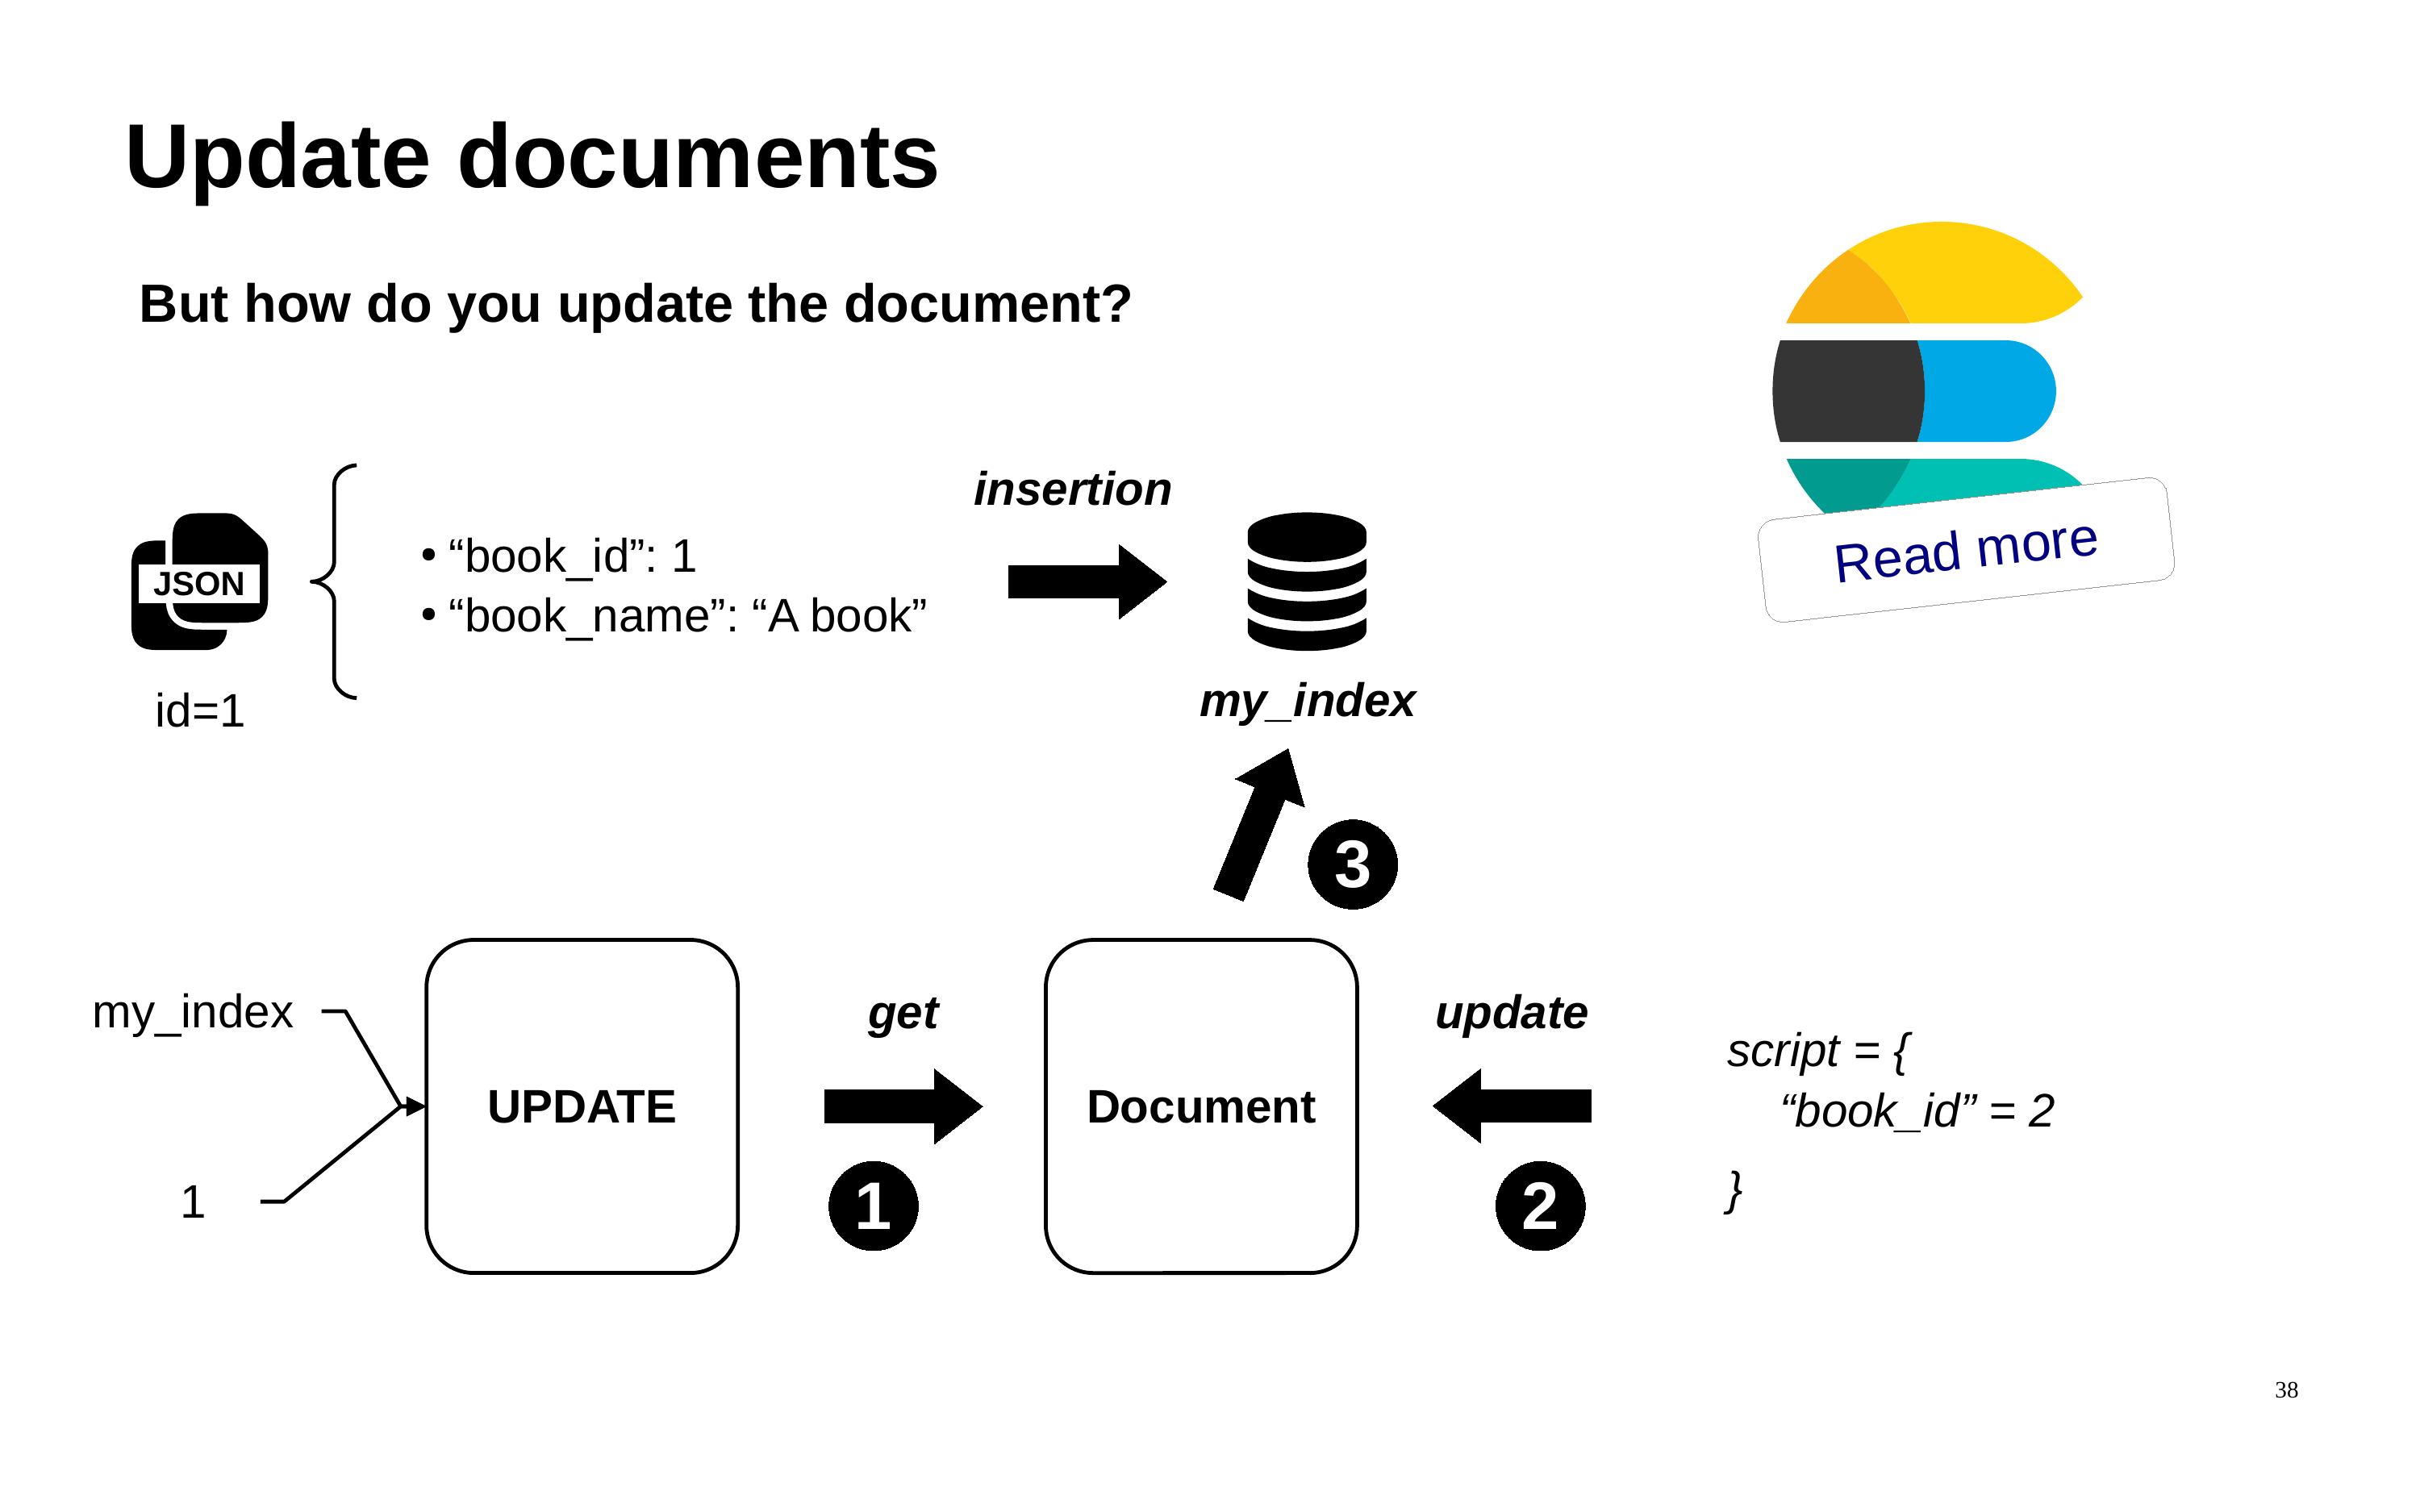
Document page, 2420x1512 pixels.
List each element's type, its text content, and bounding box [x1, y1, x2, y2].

text_box 1 [828, 1161, 919, 1251]
text_box But how do you update the document? [112, 252, 1332, 355]
text_box [1433, 1068, 1592, 1143]
text_box [1213, 748, 1305, 902]
text_box Update documents [112, 61, 1287, 251]
text_box [1008, 544, 1167, 619]
text_box Document [1045, 939, 1358, 1273]
text_box 2 [1496, 1161, 1586, 1251]
text_box my_index [1163, 644, 1454, 748]
text_box get [846, 956, 961, 1060]
text_box JSON [139, 564, 260, 603]
text_box 3 [1308, 819, 1398, 910]
text_box script = { “book_id” = 2 } [1715, 991, 2131, 1222]
text_box “book_id”: 1 “book_name”: “A book” [408, 515, 1027, 648]
text_box my_index [65, 978, 322, 1043]
text_box 1 [126, 1167, 261, 1237]
picture [1239, 512, 1378, 644]
text_box update [1404, 956, 1621, 1060]
picture [1729, 200, 2129, 586]
text_box Read more [1758, 477, 2175, 623]
text_box UPDATE [426, 939, 738, 1273]
text_box [824, 1068, 983, 1144]
picture [117, 499, 282, 664]
text_box insertion [928, 432, 1219, 536]
text_box id=1 [133, 675, 268, 745]
